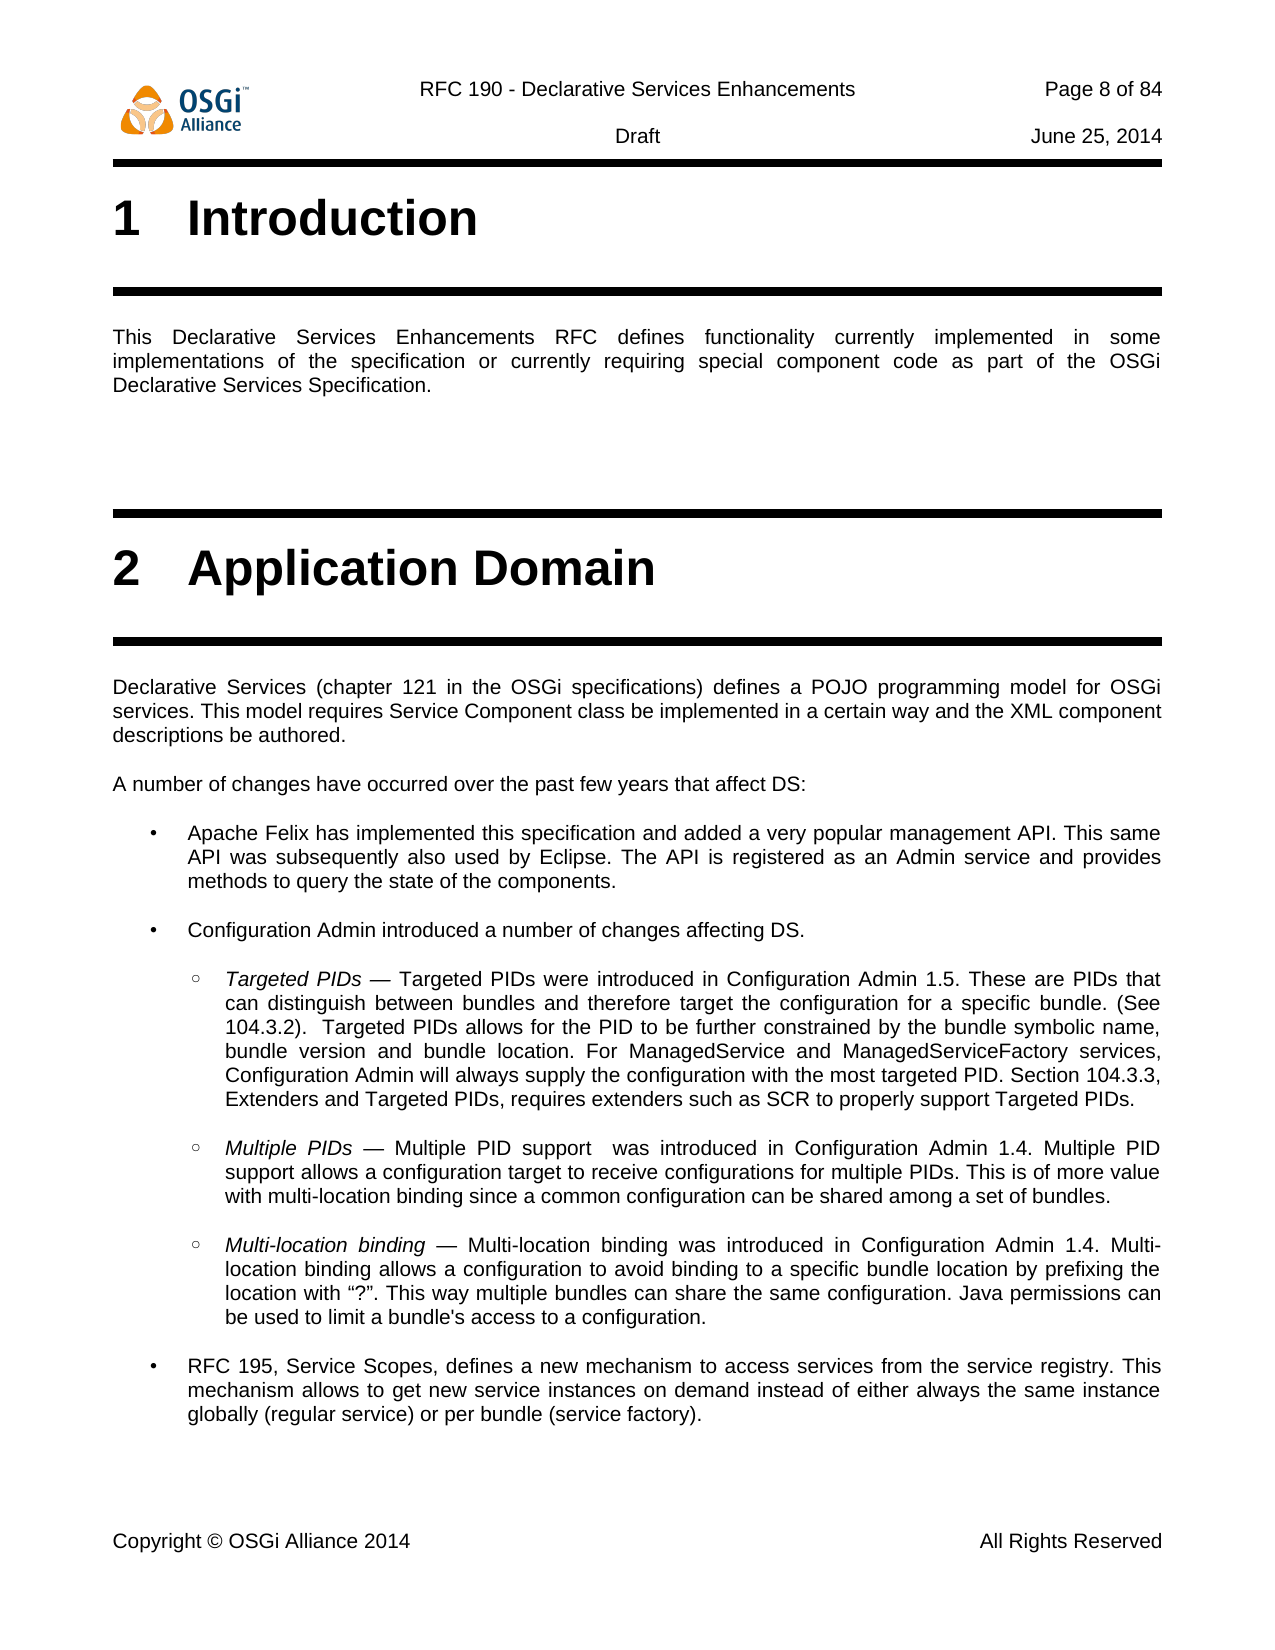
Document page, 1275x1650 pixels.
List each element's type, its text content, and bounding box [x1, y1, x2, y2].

list Multiple PIDs — Multiple PID support was introduced in Configuration Admin 1.4. Multiple PID support allows a configuration target to receive configurations for multiple PIDs. This is of more value with multi-location binding since a common configuration can be shared among a set of bundles. [187, 1136, 1162, 1208]
list Apache Felix has implemented this specification and added a very popular management API. This same API was subsequently also used by Eclipse. The API is registered as an Admin service and provides methods to query the state of the components. [150, 821, 1162, 893]
list Targeted PIDs — Targeted PIDs were introduced in Configuration Admin 1.5. These are PIDs that can distinguish between bundles and therefore target the configuration for a specific bundle. (See 104.3.2). Targeted PIDs allows for the PID to be further constrained by the bundle symbolic name, bundle version and bundle location. For ManagedService and ManagedServiceFactory services, Configuration Admin will always supply the configuration with the most targeted PID. Section 104.3.3, Extenders and Targeted PIDs, requires extenders such as SCR to properly support Targeted PIDs. [187, 967, 1162, 1111]
text A number of changes have occurred over the past few years that affect DS: [112, 772, 1162, 796]
list Configuration Admin introduced a number of changes affecting DS. [150, 918, 1162, 942]
list Multi-location binding — Multi-location binding was introduced in Configuration Admin 1.4. Multi-location binding allows a configuration to avoid binding to a specific bundle location by prefixing the location with “?”. This way multiple bundles can share the same configuration. Java permissions can be used to limit a bundle's access to a configuration. [187, 1233, 1162, 1329]
subtitle Introduction [112, 160, 1162, 296]
subtitle Application Domain [112, 510, 1162, 646]
picture [113, 78, 257, 142]
list RFC 195, Service Scopes, defines a new mechanism to access services from the service registry. This mechanism allows to get new service instances on demand instead of either always the same instance globally (regular service) or per bundle (service factory). [150, 1354, 1162, 1426]
text Declarative Services (chapter 121 in the OSGi specifications) defines a POJO programming model for OSGi services. This model requires Service Component class be implemented in a certain way and the XML component descriptions be authored. [112, 675, 1162, 747]
text This Declarative Services Enhancements RFC defines functionality currently implemented in some implementations of the specification or currently requiring special component code as part of the OSGi Declarative Services Specification. [112, 325, 1162, 397]
